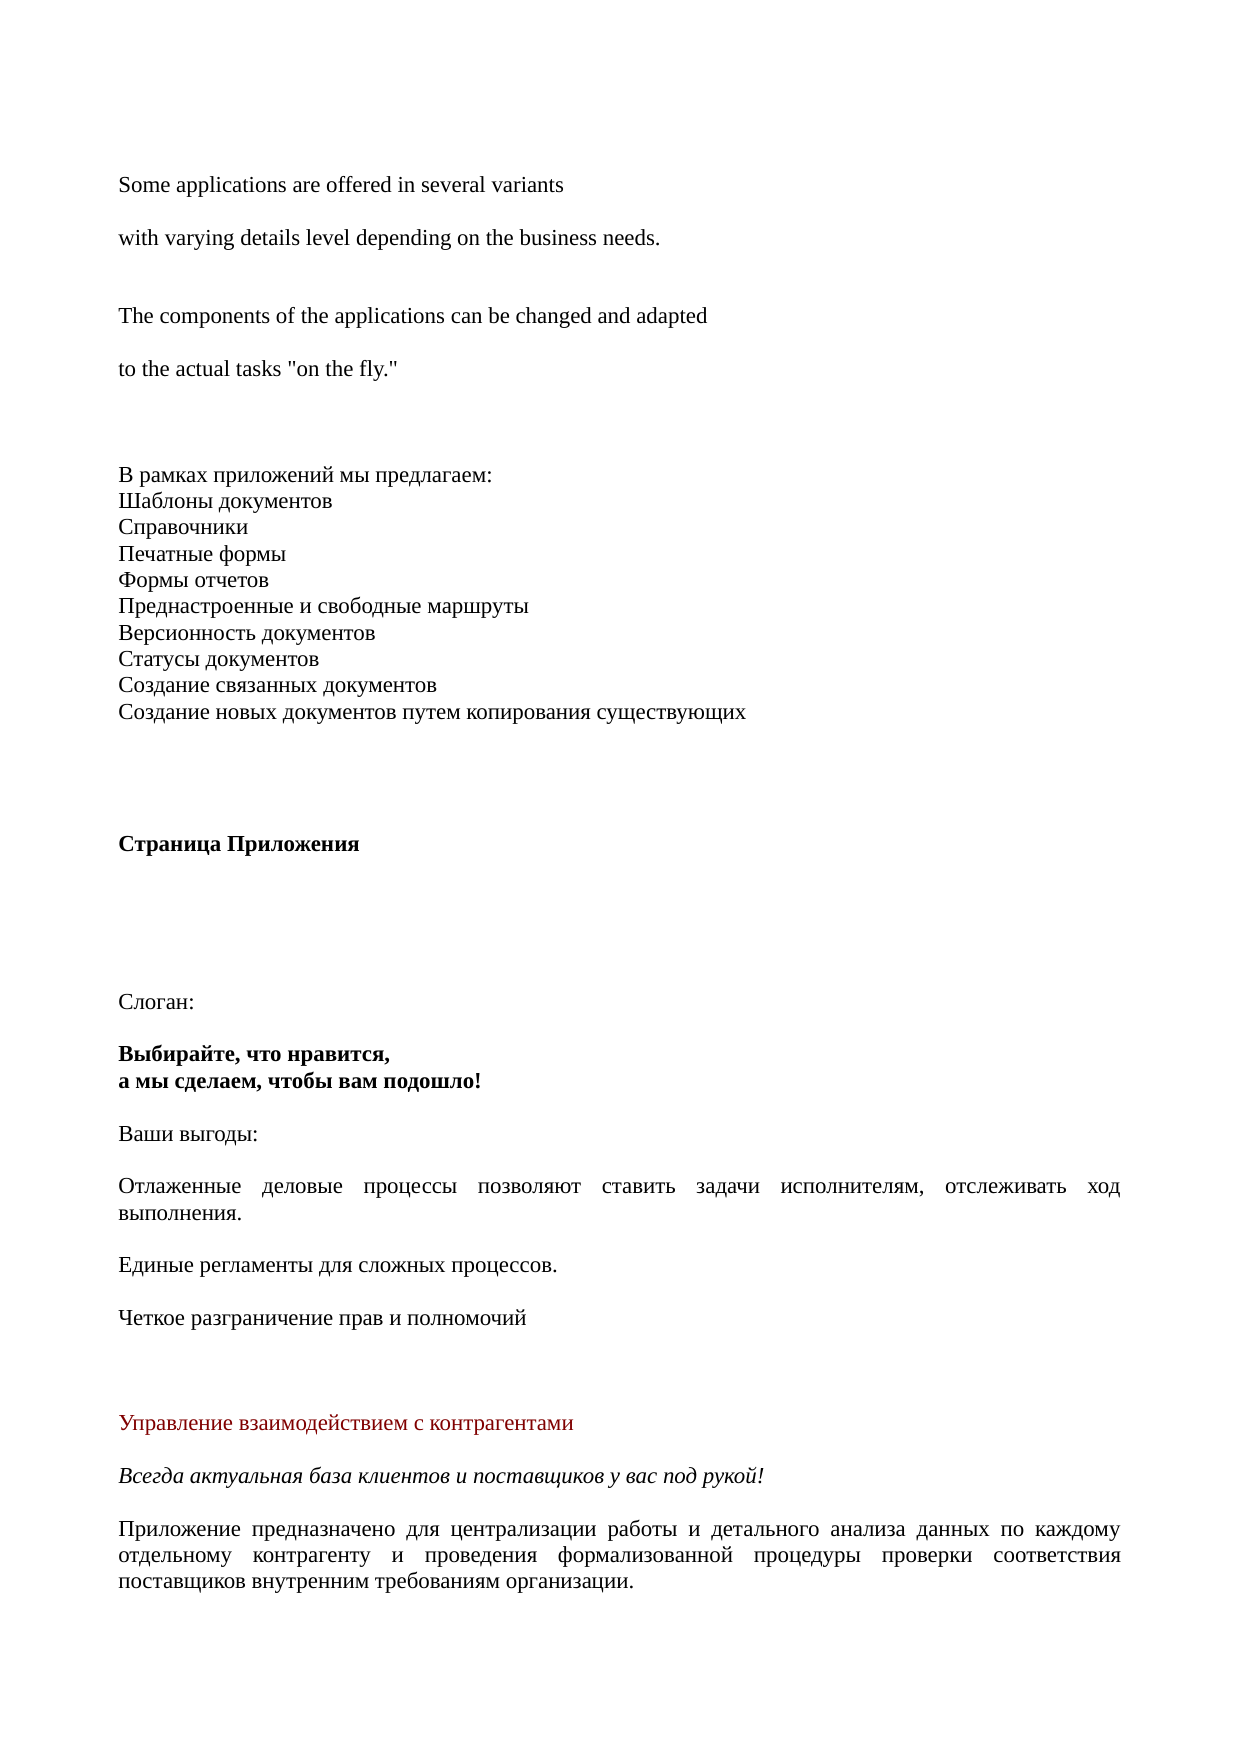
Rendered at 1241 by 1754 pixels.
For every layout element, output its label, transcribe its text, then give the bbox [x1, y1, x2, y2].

text Выбирайте, что нравится, [118, 1041, 1122, 1067]
text to the actual tasks "on the fly." [118, 355, 1122, 382]
text В рамках приложений мы предлагаем: [118, 461, 1122, 487]
text Слоган: [118, 988, 1122, 1014]
text Всегда актуальная база клиентов и поставщиков у вас под рукой! [118, 1462, 1122, 1488]
text а мы сделаем, чтобы вам подошло! [118, 1067, 1122, 1093]
text Приложение предназначено для централизации работы и детального анализа данных по каждому отдельному контрагенту и проведения формализованной процедуры проверки соответствия поставщиков внутренним требованиям организации. [118, 1515, 1122, 1594]
text Отлаженные деловые процессы позволяют ставить задачи исполнителям, отслеживать ход выполнения. [118, 1172, 1122, 1225]
text Формы отчетов [118, 566, 1122, 592]
text Шаблоны документов [118, 487, 1122, 513]
text Справочники [118, 513, 1122, 540]
text The components of the applications can be changed and adapted [118, 303, 1122, 329]
text Some applications are offered in several variants [118, 171, 1122, 197]
text Печатные формы [118, 540, 1122, 566]
text Версионность документов [118, 619, 1122, 645]
text Ваши выгоды: [118, 1119, 1122, 1146]
text Создание связанных документов [118, 672, 1122, 698]
text Страница Приложения [118, 830, 1122, 856]
text with varying details level depending on the business needs. [118, 223, 1122, 250]
text Единые регламенты для сложных процессов. [118, 1251, 1122, 1278]
text Статусы документов [118, 645, 1122, 672]
text Управление взаимодействием с контрагентами [118, 1409, 1122, 1436]
text Четкое разграничение прав и полномочий [118, 1304, 1122, 1330]
text Преднастроенные и свободные маршруты [118, 592, 1122, 619]
text Создание новых документов путем копирования существующих [118, 698, 1122, 724]
